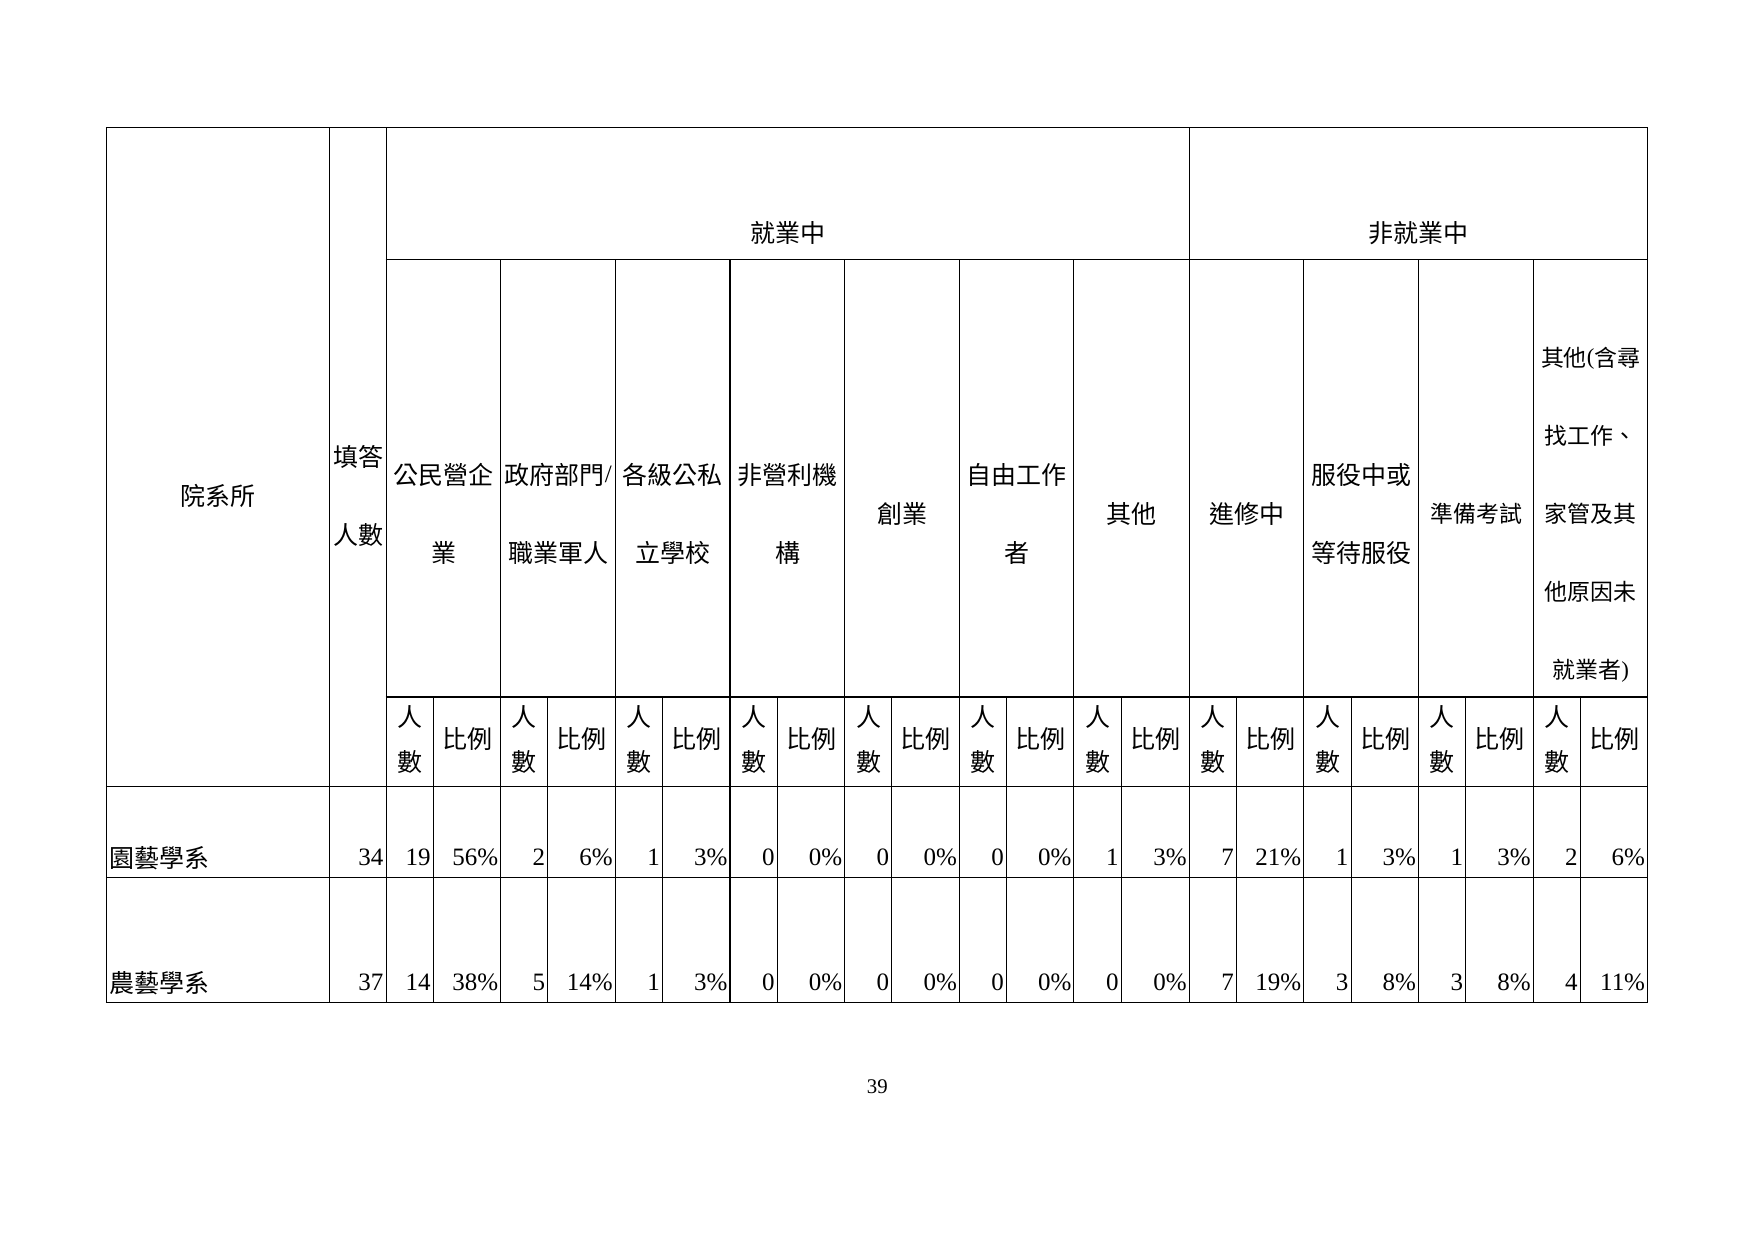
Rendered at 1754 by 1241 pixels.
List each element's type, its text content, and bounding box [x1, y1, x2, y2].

table_cell 34 [330, 787, 386, 877]
table_cell 人數 [960, 698, 1006, 786]
table_header 非就業中 [1190, 128, 1647, 259]
table_cell 37 [330, 878, 386, 1002]
table_header 就業中 [387, 128, 1189, 259]
table_cell 0 [845, 878, 891, 1002]
table_cell 0% [778, 787, 844, 877]
table_cell 其他 [1074, 260, 1189, 696]
table_cell 14 [387, 878, 433, 1002]
table_cell 3% [663, 787, 729, 877]
table_cell 0% [778, 878, 844, 1002]
table_cell 8% [1466, 878, 1533, 1002]
table_cell 人數 [845, 698, 891, 786]
table_cell 7 [1190, 787, 1236, 877]
table_cell 比例 [1352, 698, 1418, 786]
table_cell 創業 [845, 260, 959, 696]
table_cell 進修中 [1190, 260, 1303, 696]
table_cell 11% [1581, 878, 1647, 1002]
table_cell 3% [1466, 787, 1533, 877]
table_cell 14% [548, 878, 615, 1002]
table_cell 人數 [731, 698, 777, 786]
table_cell 人數 [1074, 698, 1121, 786]
table_cell 1 [616, 878, 662, 1002]
table_cell 人數 [1304, 698, 1351, 786]
table_cell 人數 [501, 698, 547, 786]
table_cell 1 [1419, 787, 1465, 877]
table_cell 人數 [1534, 698, 1580, 786]
table_cell 4 [1534, 878, 1580, 1002]
table_cell 0% [892, 878, 959, 1002]
table_cell 比例 [1466, 698, 1533, 786]
table_cell 0 [731, 787, 777, 877]
table_cell 2 [1534, 787, 1580, 877]
table_cell 0 [960, 878, 1006, 1002]
table_cell 比例 [1237, 698, 1303, 786]
table_cell 比例 [778, 698, 844, 786]
table_cell 1 [1074, 787, 1121, 877]
table_cell 農藝學系 [107, 878, 329, 1002]
table_cell 各級公私立學校 [616, 260, 729, 696]
table_cell 3 [1419, 878, 1465, 1002]
table_cell 比例 [1007, 698, 1073, 786]
table_cell 準備考試 [1419, 260, 1533, 696]
table_cell 公民營企業 [387, 260, 500, 696]
table_cell 3% [1122, 787, 1189, 877]
table_cell 自由工作者 [960, 260, 1073, 696]
table_cell 0% [1007, 878, 1073, 1002]
table_cell 人數 [387, 698, 433, 786]
table_cell 5 [501, 878, 547, 1002]
table_cell 比例 [434, 698, 500, 786]
table_cell 0 [845, 787, 891, 877]
table_cell 1 [616, 787, 662, 877]
table_cell 3 [1304, 878, 1351, 1002]
table_header 填答 人數 [330, 128, 386, 786]
table_cell 0% [892, 787, 959, 877]
table_cell 2 [501, 787, 547, 877]
table_cell 0 [1074, 878, 1121, 1002]
table_cell 21% [1237, 787, 1303, 877]
table_cell 人數 [1419, 698, 1465, 786]
table_cell 服役中或等待服役 [1304, 260, 1418, 696]
table_header 院系所 [107, 128, 329, 786]
table_cell 政府部門/職業軍人 [501, 260, 615, 696]
table_cell 19 [387, 787, 433, 877]
table_cell 比例 [548, 698, 615, 786]
table_cell 0% [1007, 787, 1073, 877]
table_cell 非營利機構 [731, 260, 844, 696]
table_cell 8% [1352, 878, 1418, 1002]
table_cell 其他(含尋找工作、家管及其他原因未就業者) [1534, 260, 1647, 696]
table_cell 56% [434, 787, 500, 877]
table_cell 比例 [663, 698, 729, 786]
table_cell 6% [1581, 787, 1647, 877]
table_cell 比例 [892, 698, 959, 786]
table_cell 3% [663, 878, 729, 1002]
table_cell 6% [548, 787, 615, 877]
table_cell 人數 [616, 698, 662, 786]
table_cell 0% [1122, 878, 1189, 1002]
table_cell 7 [1190, 878, 1236, 1002]
table_cell 3% [1352, 787, 1418, 877]
table_cell 38% [434, 878, 500, 1002]
table_cell 0 [960, 787, 1006, 877]
table_cell 比例 [1581, 698, 1647, 786]
table_cell 19% [1237, 878, 1303, 1002]
table_cell 1 [1304, 787, 1351, 877]
table_cell 比例 [1122, 698, 1189, 786]
table_cell 人數 [1190, 698, 1236, 786]
table_cell 0 [731, 878, 777, 1002]
table_cell 園藝學系 [107, 787, 329, 877]
